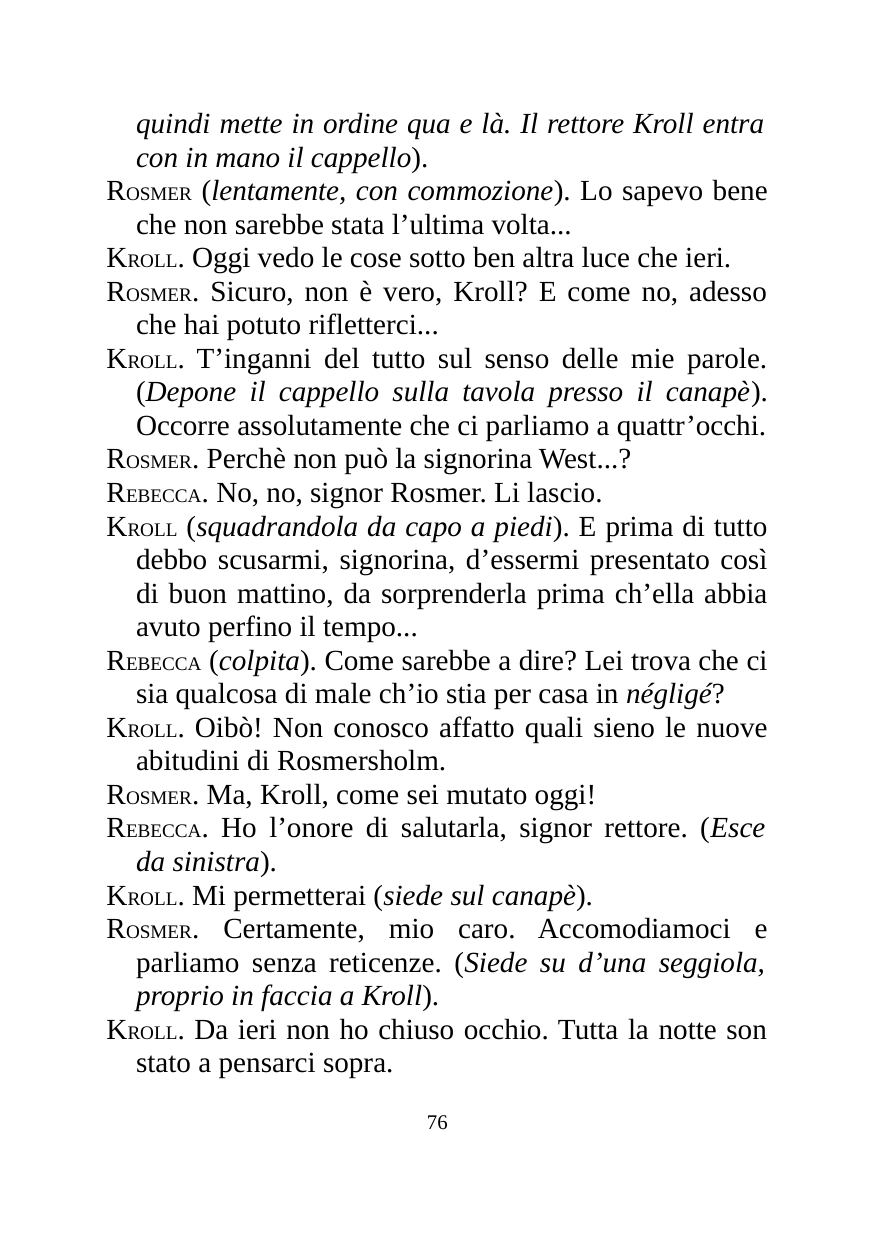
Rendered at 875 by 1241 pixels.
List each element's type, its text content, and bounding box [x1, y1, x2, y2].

text Rosmer. Perchè non può la signorina West...? [106, 442, 768, 475]
text Kroll. T’inganni del tutto sul senso delle mie parole. (Depone il cappello sulla tavola presso il canapè). Occorre assolutamente che ci parliamo a quattr’occhi. [106, 341, 768, 442]
text Kroll. Oibò! Non conosco affatto quali sieno le nuove abitudini di Rosmersholm. [106, 710, 768, 777]
text Kroll. Da ieri non ho chiuso occhio. Tutta la notte son stato a pensarci sopra. [106, 1012, 768, 1079]
text Rosmer. Ma, Kroll, come sei mutato oggi! [106, 777, 768, 811]
text quindi mette in ordine qua e là. Il rettore Kroll entra con in mano il cappello). [106, 106, 768, 173]
text Rosmer. Certamente, mio caro. Accomodiamoci e parliamo senza reticenze. (Siede su d’una seggiola, proprio in faccia a Kroll). [106, 911, 768, 1012]
text Kroll. Oggi vedo le cose sotto ben altra luce che ieri. [106, 240, 768, 274]
text Rosmer (lentamente, con commozione). Lo sapevo bene che non sarebbe stata l’ultima volta... [106, 173, 768, 240]
text Kroll. Mi permetterai (siede sul canapè). [106, 878, 768, 911]
text Kroll (squadrandola da capo a piedi). E prima di tutto debbo scusarmi, signorina, d’essermi presentato così di buon mattino, da sorprenderla prima ch’ella abbia avuto perfino il tempo... [106, 509, 768, 643]
text Rebecca. No, no, signor Rosmer. Li lascio. [106, 475, 768, 509]
text Rosmer. Sicuro, non è vero, Kroll? E come no, adesso che hai potuto rifletterci... [106, 274, 768, 341]
text Rebecca. Ho l’onore di salutarla, signor rettore. (Esce da sinistra). [106, 811, 768, 878]
text Rebecca (colpita). Come sarebbe a dire? Lei trova che ci sia qualcosa di male ch’io stia per casa in négligé? [106, 643, 768, 710]
